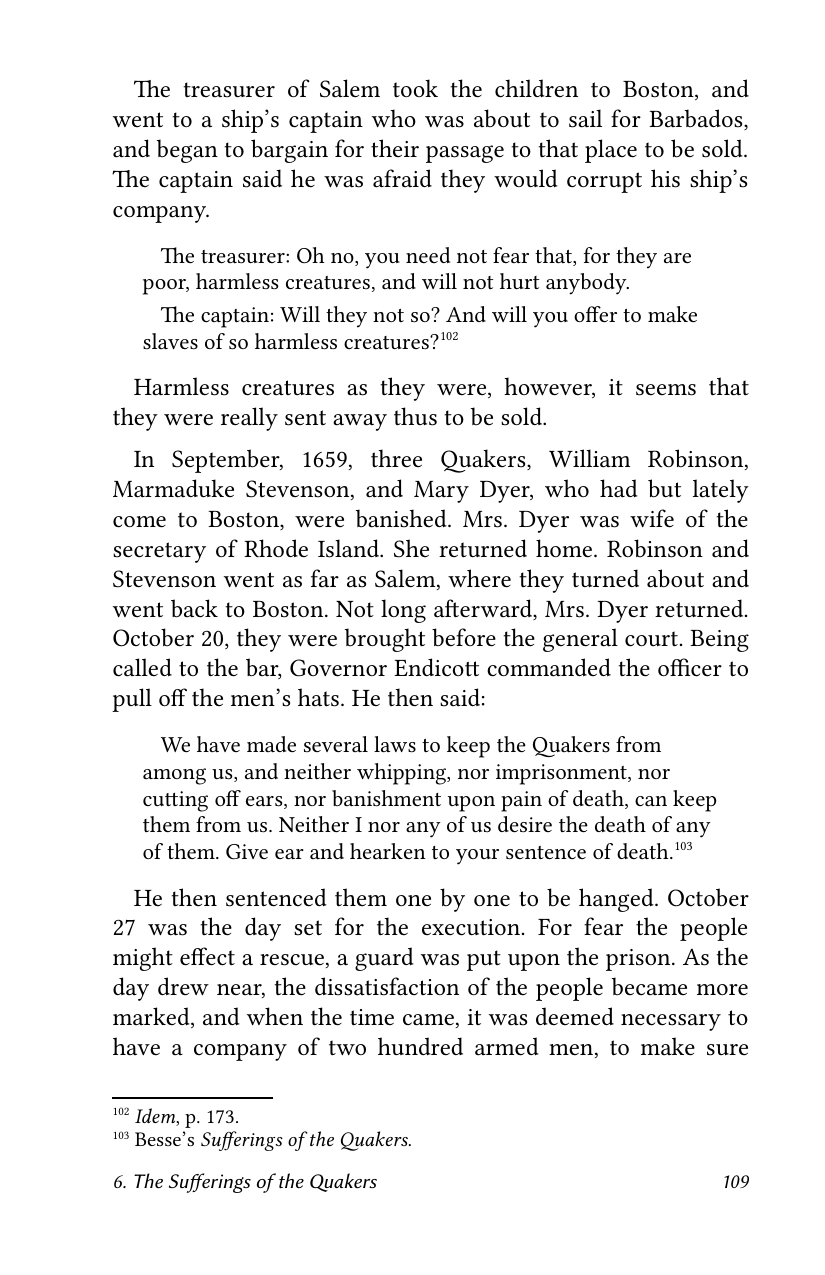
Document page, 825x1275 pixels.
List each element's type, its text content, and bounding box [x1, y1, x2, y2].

text Idem, p. 173. [112, 1104, 750, 1128]
text Besse’s Sufferings of the Quakers. [112, 1128, 750, 1152]
text The captain: Will they not so? And will you offer to make slaves of so harmless creatures? [142, 302, 720, 355]
text The treasurer of Salem took the children to Boston, and went to a ship’s captain who was about to sail for Barbados, and began to bargain for their passage to that place to be sold. The captain said he was afraid they would corrupt his ship’s company. [112, 75, 750, 223]
text We have made several laws to keep the Quakers from among us, and neither whipping, nor imprisonment, nor cutting off ears, nor banishment upon pain of death, can keep them from us. Neither I nor any of us desire the death of any of them. Give ear and hearken to your sentence of death. [142, 732, 720, 865]
text He then sentenced them one by one to be hanged. October 27 was the day set for the execution. For fear the people might effect a rescue, a guard was put upon the prison. As the day drew near, the dissatisfaction of the people became more marked, and when the time came, it was deemed necessary to have a company of two hundred armed men, to make sure [112, 883, 750, 1062]
text In September, 1659, three Quakers, William Robinson, Marmaduke Stevenson, and Mary Dyer, who had but lately come to Boston, were banished. Mrs. Dyer was wife of the secretary of Rhode Island. She returned home. Robinson and Stevenson went as far as Salem, where they turned about and went back to Boston. Not long afterward, Mrs. Dyer returned. October 20, they were brought before the general court. Being called to the bar, Governor Endicott commanded the officer to pull off the men’s hats. He then said: [112, 445, 750, 713]
text The treasurer: Oh no, you need not fear that, for they are poor, harmless creatures, and will not hurt anybody. [142, 242, 720, 295]
text Harmless creatures as they were, however, it seems that they were really sent away thus to be sold. [112, 373, 750, 432]
